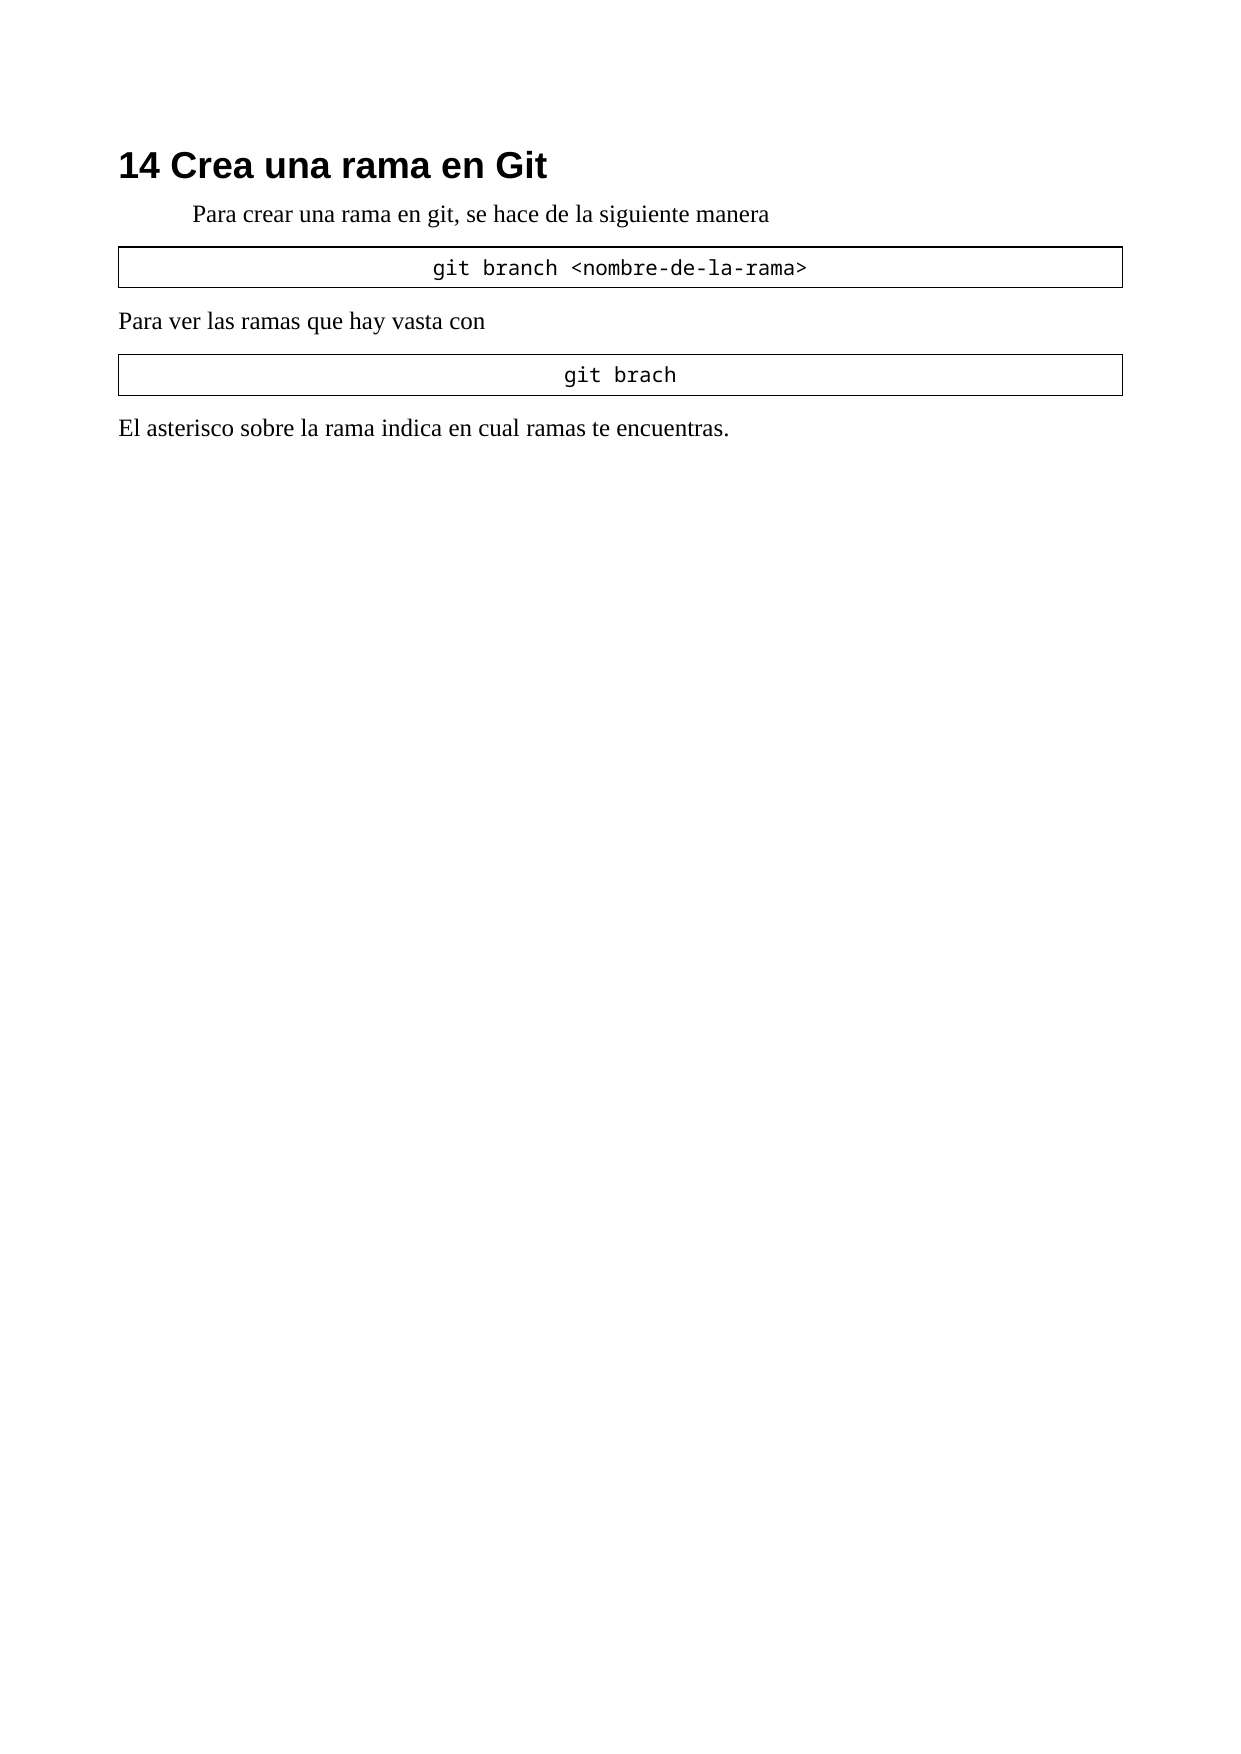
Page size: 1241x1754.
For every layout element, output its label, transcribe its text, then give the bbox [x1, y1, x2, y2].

text El asterisco sobre la rama indica en cual ramas te encuentras. [118, 413, 1122, 442]
text Para crear una rama en git, se hace de la siguiente manera [118, 199, 1122, 227]
subtitle 14 Crea una rama en Git [118, 143, 1122, 186]
table_header git brach [119, 355, 1122, 394]
text Para ver las ramas que hay vasta con [118, 306, 1122, 335]
table_header git branch <nombre-de-la-rama> [119, 248, 1122, 287]
